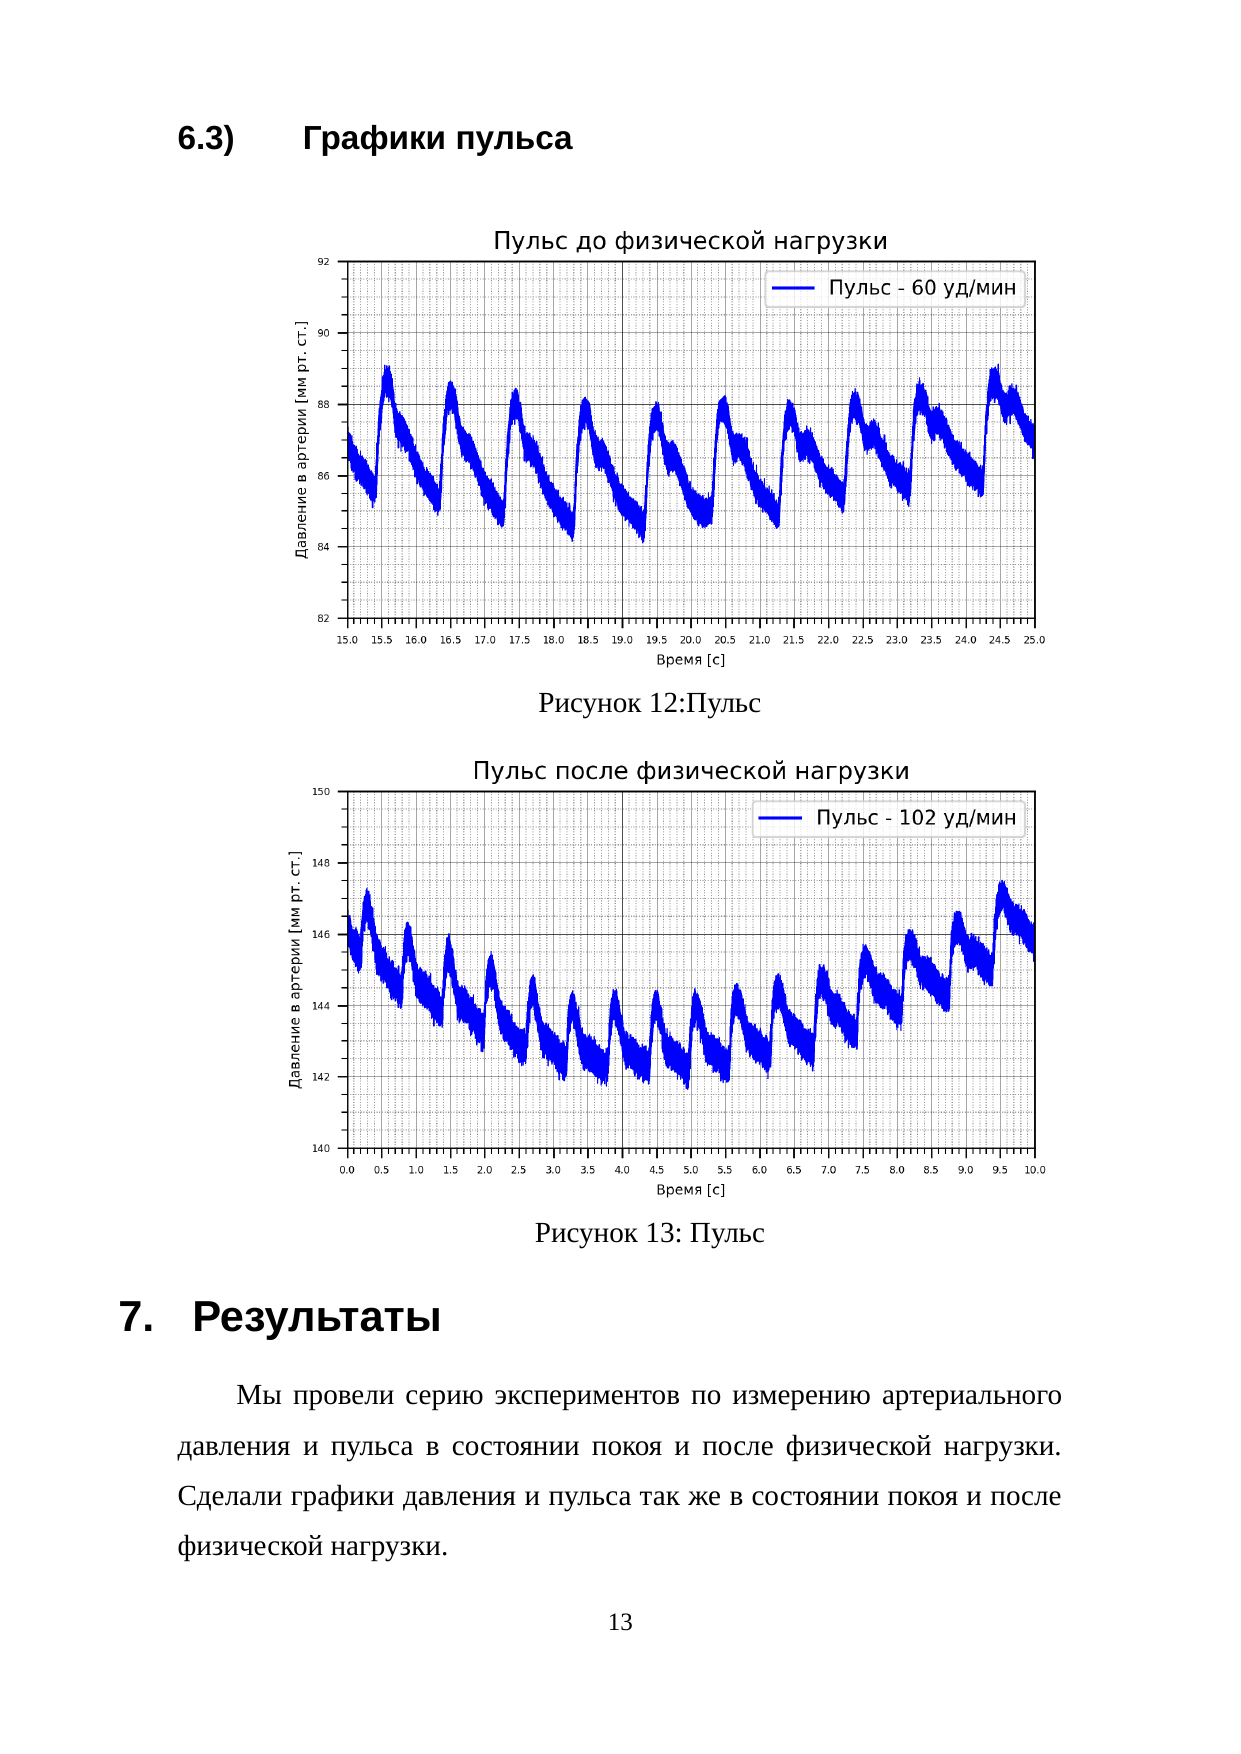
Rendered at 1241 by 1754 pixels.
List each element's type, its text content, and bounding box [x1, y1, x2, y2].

picture [236, 205, 1123, 669]
text Рисунок 13: Пульс [177, 1215, 1063, 1248]
text Рисунок 12:Пульс [177, 685, 1063, 718]
text Мы провели серию экспериментов по измерению артериального давления и пульса в состоянии покоя и после физической нагрузки. Сделали графики давления и пульса так же в состоянии покоя и после физической нагрузки. [177, 1377, 1063, 1562]
subtitle Результаты [118, 1290, 1122, 1340]
subtitle Графики пульса [118, 118, 1122, 157]
picture [236, 735, 1123, 1199]
